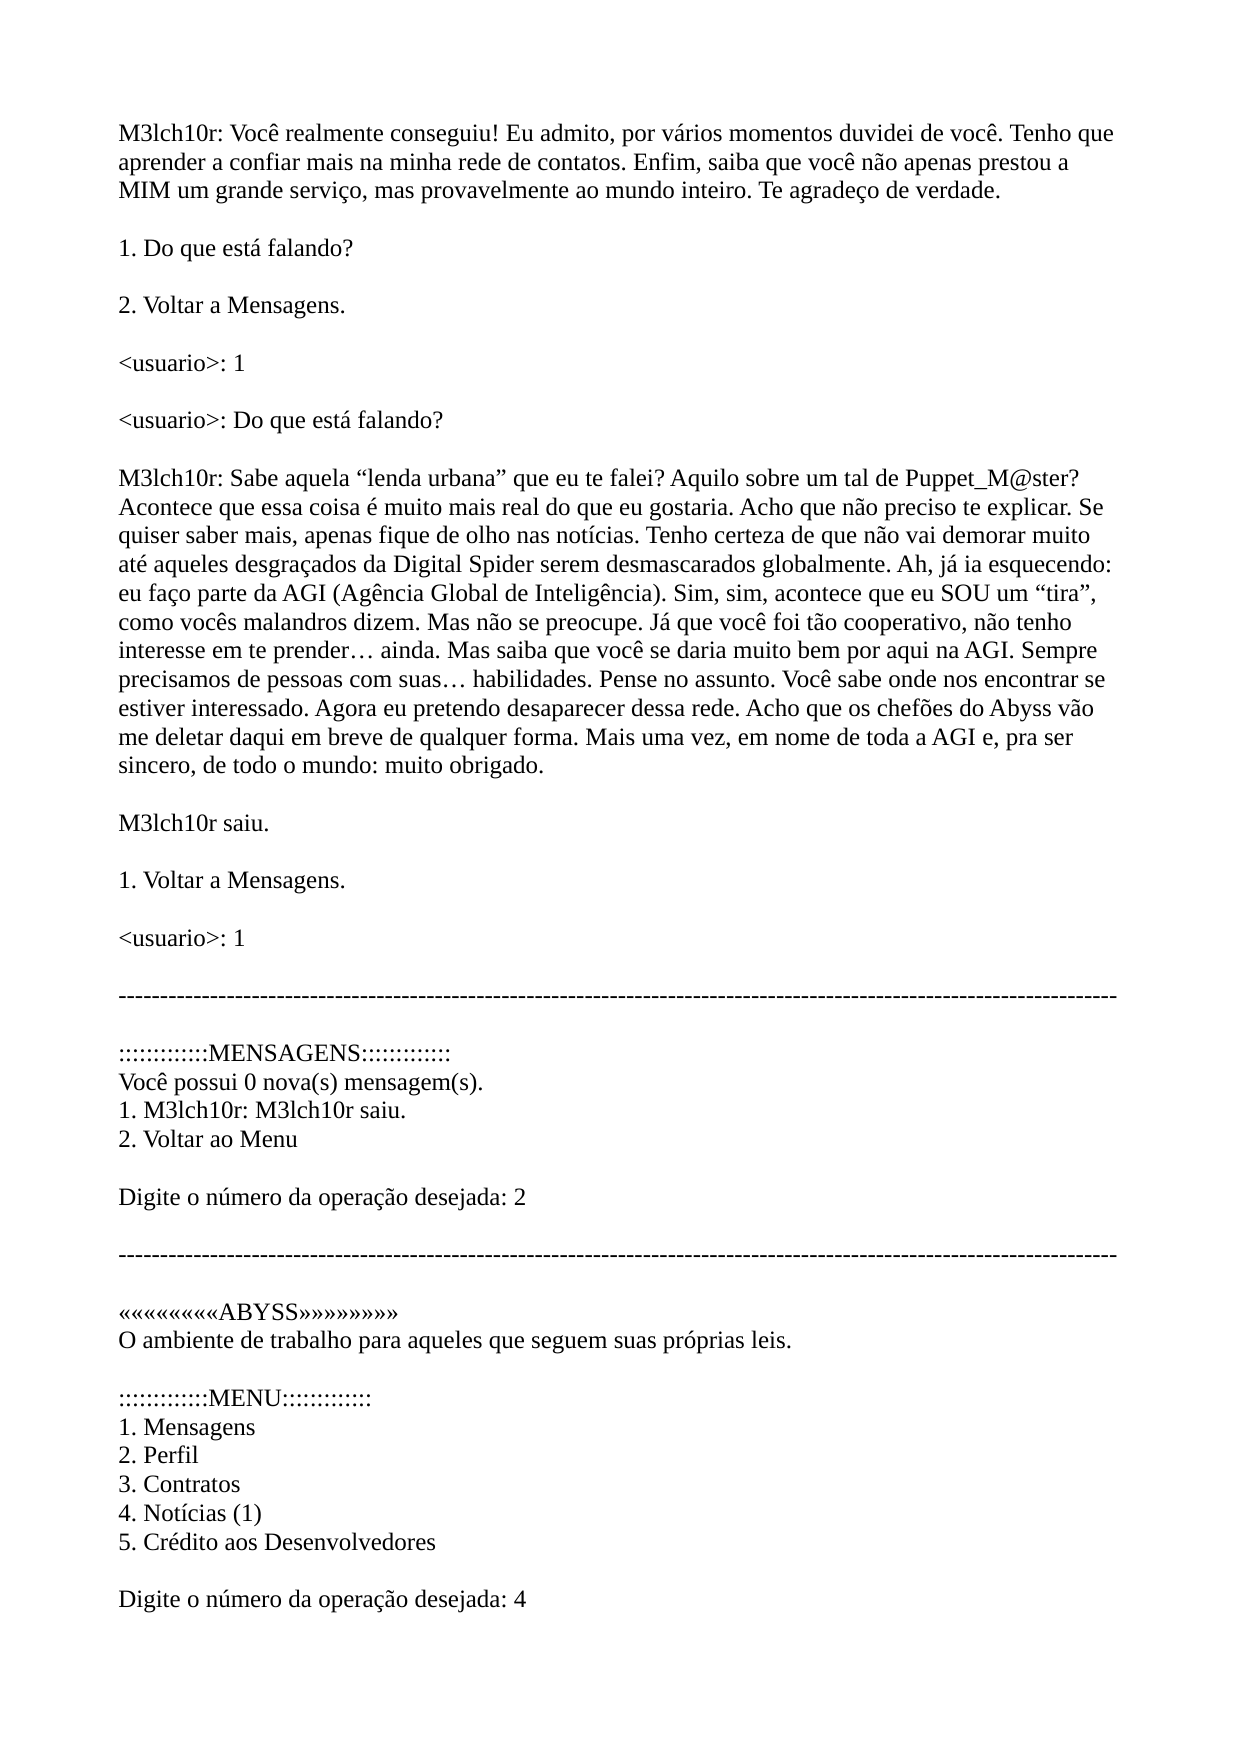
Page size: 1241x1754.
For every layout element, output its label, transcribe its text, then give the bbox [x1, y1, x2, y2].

text Digite o número da operação desejada: 4 [118, 1584, 1122, 1613]
text 1. Do que está falando? [118, 233, 1122, 262]
text 1. Voltar a Mensagens. [118, 866, 1122, 894]
text 2. Perfil [118, 1441, 1122, 1469]
text 2. Voltar a Mensagens. [118, 291, 1122, 319]
text ------------------------------------------------------------------------------------------------------------------------ [118, 1239, 1122, 1268]
text 3. Contratos [118, 1469, 1122, 1498]
text :::::::::::::MENU::::::::::::: [118, 1383, 1122, 1412]
text 1. M3lch10r: M3lch10r saiu. [118, 1096, 1122, 1124]
text <usuario>: 1 [118, 348, 1122, 377]
text M3lch10r: Sabe aquela “lenda urbana” que eu te falei? Aquilo sobre um tal de Puppet_M@ster? Acontece que essa coisa é muito mais real do que eu gostaria. Acho que não preciso te explicar. Se quiser saber mais, apenas fique de olho nas notícias. Tenho certeza de que não vai demorar muito até aqueles desgraçados da Digital Spider serem desmascarados globalmente. Ah, já ia esquecendo: eu faço parte da AGI (Agência Global de Inteligência). Sim, sim, acontece que eu SOU um “tira”, como vocês malandros dizem. Mas não se preocupe. Já que você foi tão cooperativo, não tenho interesse em te prender… ainda. Mas saiba que você se daria muito bem por aqui na AGI. Sempre precisamos de pessoas com suas… habilidades. Pense no assunto. Você sabe onde nos encontrar se estiver interessado. Agora eu pretendo desaparecer dessa rede. Acho que os chefões do Abyss vão me deletar daqui em breve de qualquer forma. Mais uma vez, em nome de toda a AGI e, pra ser sincero, de todo o mundo: muito obrigado. [118, 463, 1122, 779]
text ------------------------------------------------------------------------------------------------------------------------ [118, 981, 1122, 1009]
text M3lch10r saiu. [118, 808, 1122, 837]
text <usuario>: Do que está falando? [118, 406, 1122, 434]
text 5. Crédito aos Desenvolvedores [118, 1527, 1122, 1556]
text :::::::::::::MENSAGENS::::::::::::: [118, 1038, 1122, 1067]
text O ambiente de trabalho para aqueles que seguem suas próprias leis. [118, 1326, 1122, 1354]
text 1. Mensagens [118, 1412, 1122, 1441]
text 4. Notícias (1) [118, 1498, 1122, 1527]
text 2. Voltar ao Menu [118, 1124, 1122, 1153]
text M3lch10r: Você realmente conseguiu! Eu admito, por vários momentos duvidei de você. Tenho que aprender a confiar mais na minha rede de contatos. Enfim, saiba que você não apenas prestou a MIM um grande serviço, mas provavelmente ao mundo inteiro. Te agradeço de verdade. [118, 118, 1122, 204]
text Digite o número da operação desejada: 2 [118, 1182, 1122, 1211]
text ««««««««ABYSS»»»»»»»» [118, 1297, 1122, 1326]
text <usuario>: 1 [118, 923, 1122, 952]
text Você possui 0 nova(s) mensagem(s). [118, 1067, 1122, 1096]
